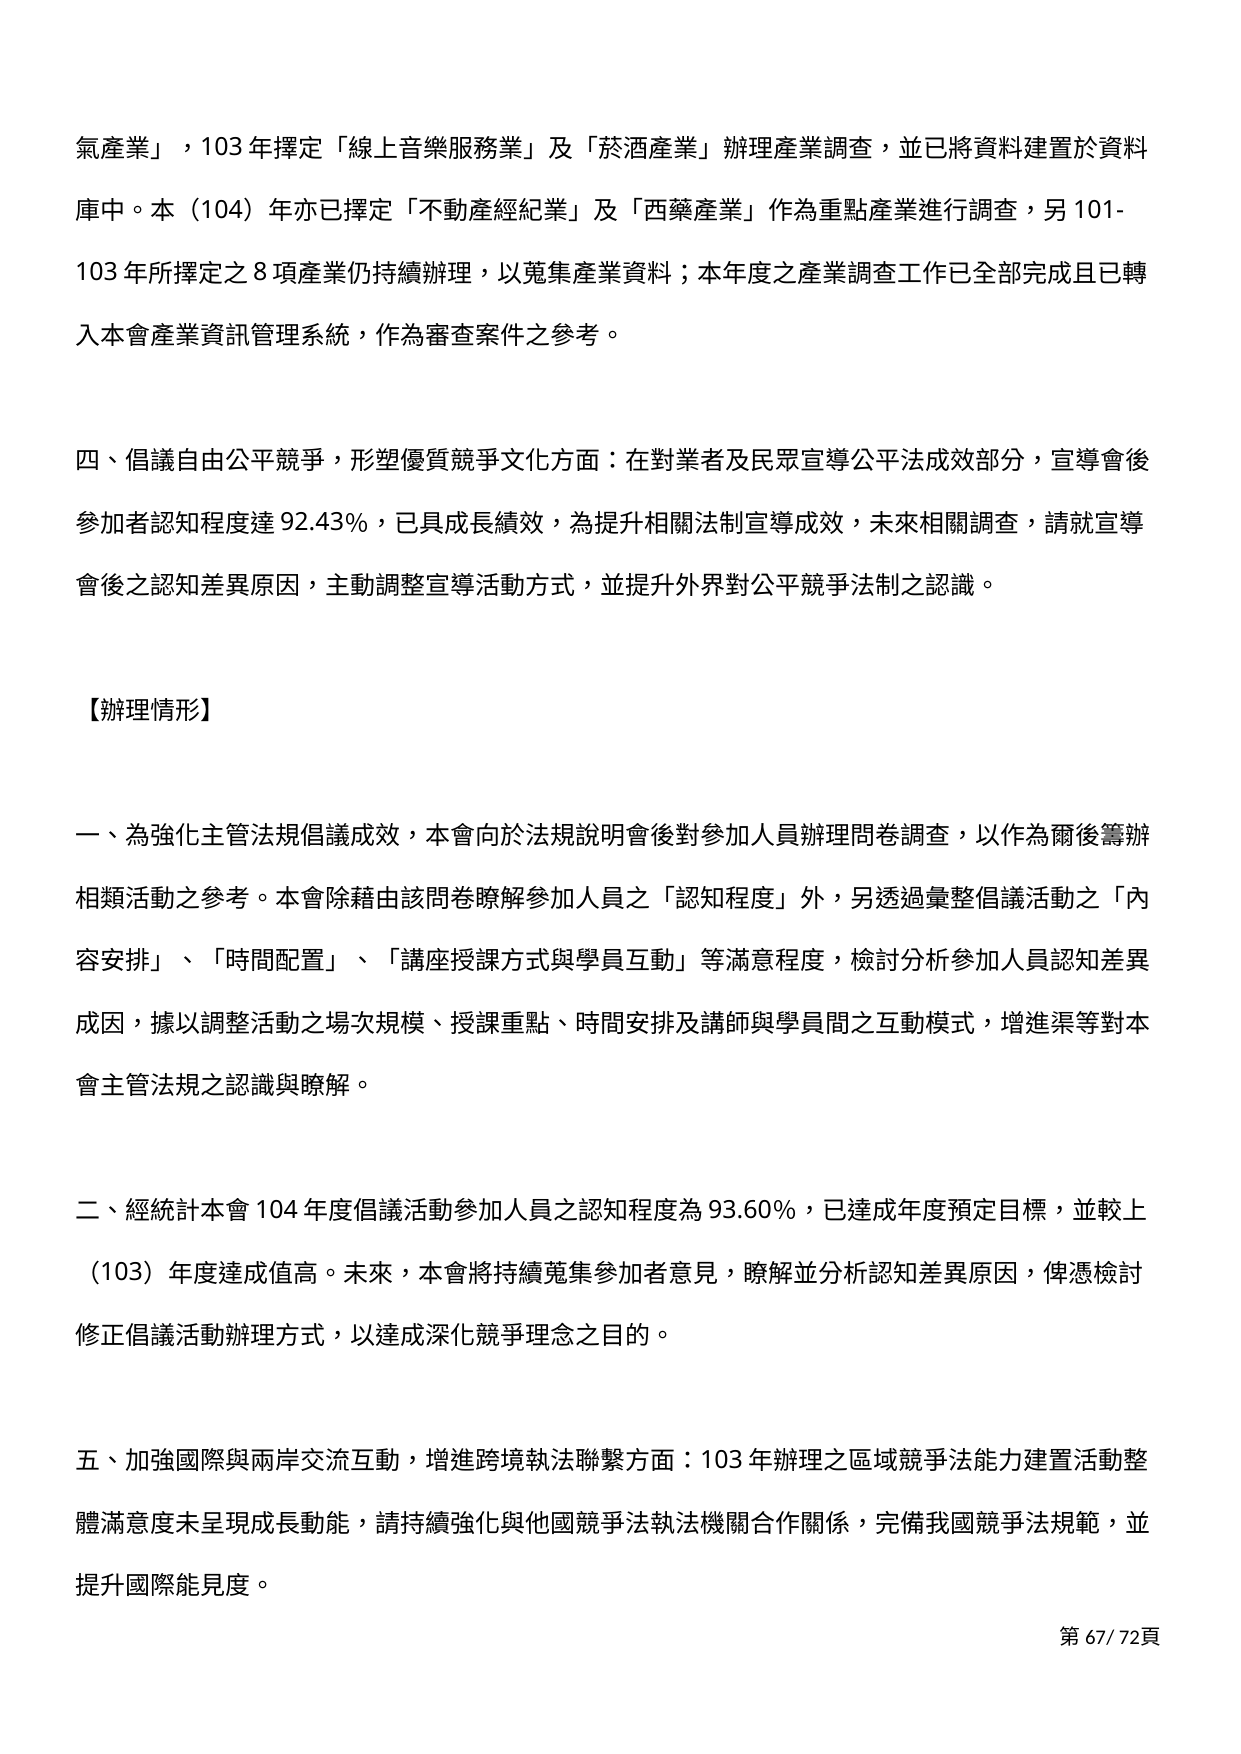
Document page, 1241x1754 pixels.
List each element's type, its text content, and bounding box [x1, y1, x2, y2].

text 四、倡議自由公平競爭，形塑優質競爭文化方面：在對業者及民眾宣導公平法成效部分，宣導會後參加者認知程度達92.43％，已具成長績效，為提升相關法制宣導成效，未來相關調查，請就宣導會後之認知差異原因，主動調整宣導活動方式，並提升外界對公平競爭法制之認識。 [75, 417, 1165, 604]
text 一、為強化主管法規倡議成效，本會向於法規說明會後對參加人員辦理問卷調查，以作為爾後籌辦相類活動之參考。本會除藉由該問卷瞭解參加人員之「認知程度」外，另透過彙整倡議活動之「內容安排」、「時間配置」、「講座授課方式與學員互動」等滿意程度，檢討分析參加人員認知差異成因，據以調整活動之場次規模、授課重點、時間安排及講師與學員間之互動模式，增進渠等對本會主管法規之認識與瞭解。 [75, 792, 1165, 1104]
text 【辦理情形】 [75, 667, 1165, 729]
text 氣產業」，103年擇定「線上音樂服務業」及「菸酒產業」辦理產業調查，並已將資料建置於資料庫中。本（104）年亦已擇定「不動產經紀業」及「西藥產業」作為重點產業進行調查，另101-103年所擇定之8項產業仍持續辦理，以蒐集產業資料；本年度之產業調查工作已全部完成且已轉入本會產業資訊管理系統，作為審查案件之參考。 [75, 104, 1165, 354]
text 二、經統計本會104年度倡議活動參加人員之認知程度為93.60％，已達成年度預定目標，並較上（103）年度達成值高。未來，本會將持續蒐集參加者意見，瞭解並分析認知差異原因，俾憑檢討修正倡議活動辦理方式，以達成深化競爭理念之目的。 [75, 1167, 1165, 1354]
text 五、加強國際與兩岸交流互動，增進跨境執法聯繫方面：103年辦理之區域競爭法能力建置活動整體滿意度未呈現成長動能，請持續強化與他國競爭法執法機關合作關係，完備我國競爭法規範，並提升國際能見度。 [75, 1417, 1165, 1604]
